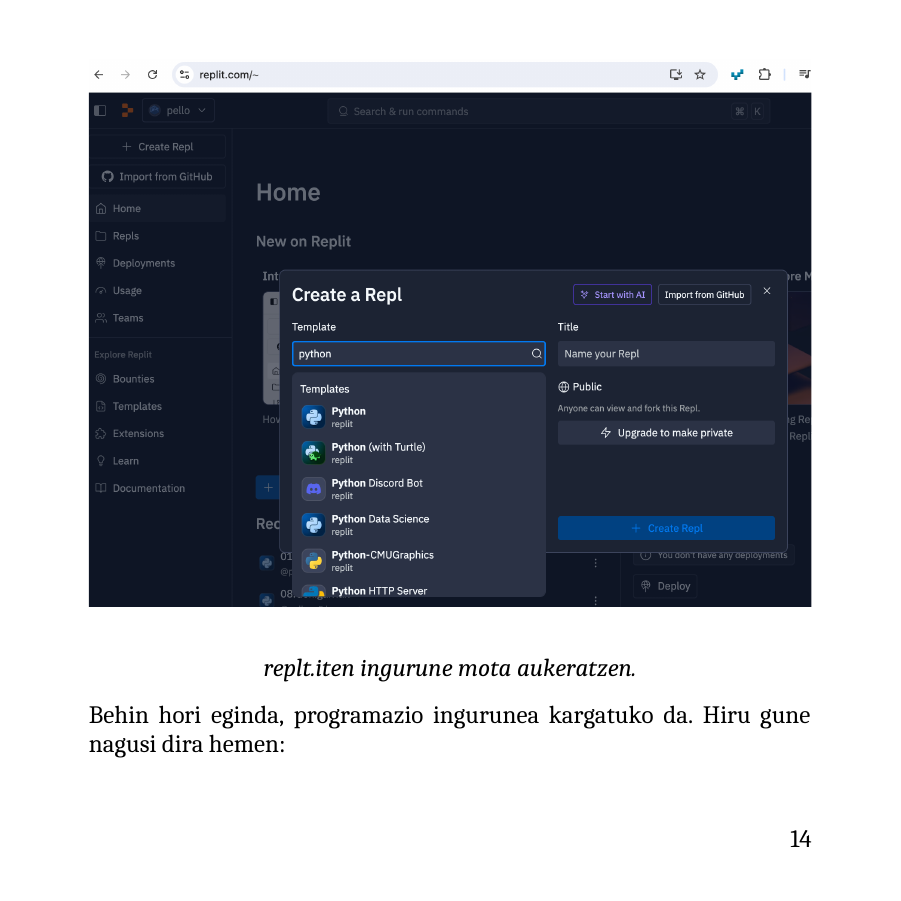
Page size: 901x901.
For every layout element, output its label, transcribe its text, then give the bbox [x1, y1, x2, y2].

text Behin hori eginda, programazio ingurunea kargatuko da. Hiru gune nagusi dira hemen: [89, 701, 811, 759]
picture [88, 59, 812, 607]
text replt.iten ingurune mota aukeratzen. [89, 654, 811, 683]
